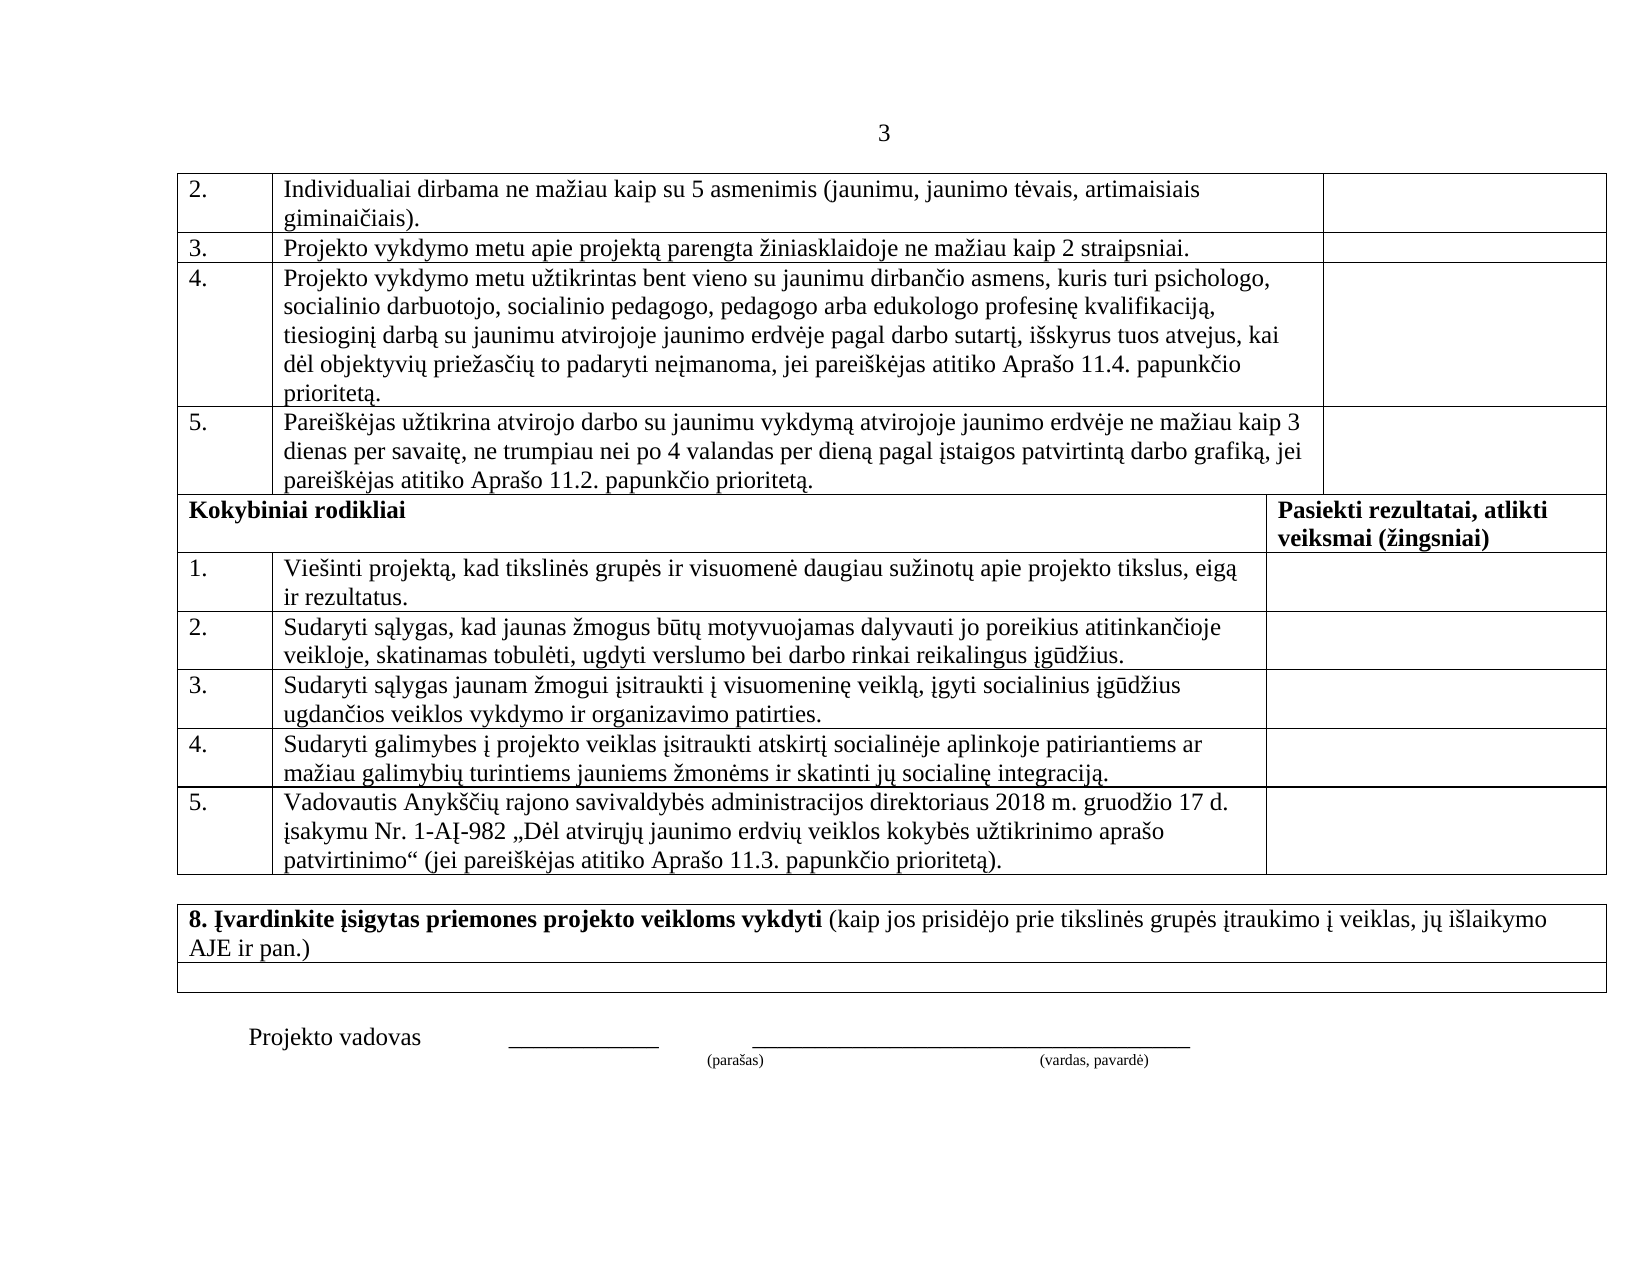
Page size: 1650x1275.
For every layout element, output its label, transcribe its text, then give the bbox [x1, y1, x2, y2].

table_cell Pasiekti rezultatai, atlikti veiksmai (žingsniai) [1267, 495, 1606, 552]
table_cell Individualiai dirbama ne mažiau kaip su 5 asmenimis (jaunimu, jaunimo tėvais, artimaisiais giminaičiais). [273, 174, 1323, 232]
text (parašas) (vardas, pavardė) [177, 1050, 1591, 1079]
table_cell Sudaryti sąlygas jaunam žmogui įsitraukti į visuomeninę veiklą, įgyti socialinius įgūdžius ugdančios veiklos vykdymo ir organizavimo patirties. [273, 670, 1266, 728]
table_cell [1267, 729, 1606, 786]
table_cell 1. [178, 553, 272, 611]
table_cell Projekto vykdymo metu apie projektą parengta žiniasklaidoje ne mažiau kaip 2 straipsniai. [273, 233, 1323, 262]
table_cell [1324, 174, 1606, 232]
table_cell 4. [178, 263, 272, 406]
table_cell Vadovautis Anykščių rajono savivaldybės administracijos direktoriaus 2018 m. gruodžio 17 d. įsakymu Nr. 1-AĮ-982 „Dėl atvirųjų jaunimo erdvių veiklos kokybės užtikrinimo aprašo patvirtinimo“ (jei pareiškėjas atitiko Aprašo 11.3. papunkčio prioritetą). [273, 788, 1266, 874]
text Projekto vadovas ____________ ___________________________________ [177, 1022, 1591, 1050]
table_cell 5. [178, 407, 272, 494]
table_cell 4. [178, 729, 272, 786]
table_cell 3. [178, 233, 272, 262]
table_cell [1267, 670, 1606, 728]
table_cell 5. [178, 788, 272, 874]
table_cell Sudaryti sąlygas, kad jaunas žmogus būtų motyvuojamas dalyvauti jo poreikius atitinkančioje veikloje, skatinamas tobulėti, ugdyti verslumo bei darbo rinkai reikalingus įgūdžius. [273, 612, 1266, 669]
table_cell Sudaryti galimybes į projekto veiklas įsitraukti atskirtį socialinėje aplinkoje patiriantiems ar mažiau galimybių turintiems jauniems žmonėms ir skatinti jų socialinę integraciją. [273, 729, 1266, 786]
table_cell [1324, 233, 1606, 262]
table_cell [1267, 612, 1606, 669]
table_cell 2. [178, 612, 272, 669]
table_cell [1324, 407, 1606, 494]
table_cell [178, 963, 1606, 992]
table_cell Viešinti projektą, kad tikslinės grupės ir visuomenė daugiau sužinotų apie projekto tikslus, eigą ir rezultatus. [273, 553, 1266, 611]
table_cell [1267, 788, 1606, 874]
table_cell [1267, 553, 1606, 611]
table_cell Pareiškėjas užtikrina atvirojo darbo su jaunimu vykdymą atvirojoje jaunimo erdvėje ne mažiau kaip 3 dienas per savaitę, ne trumpiau nei po 4 valandas per dieną pagal įstaigos patvirtintą darbo grafiką, jei pareiškėjas atitiko Aprašo 11.2. papunkčio prioritetą. [273, 407, 1323, 494]
table_cell 3. [178, 670, 272, 728]
table_cell Projekto vykdymo metu užtikrintas bent vieno su jaunimu dirbančio asmens, kuris turi psichologo, socialinio darbuotojo, socialinio pedagogo, pedagogo arba edukologo profesinę kvalifikaciją, tiesioginį darbą su jaunimu atvirojoje jaunimo erdvėje pagal darbo sutartį, išskyrus tuos atvejus, kai dėl objektyvių priežasčių to padaryti neįmanoma, jei pareiškėjas atitiko Aprašo 11.4. papunkčio prioritetą. [273, 263, 1323, 406]
table_cell 2. [178, 174, 272, 232]
table_cell [1324, 263, 1606, 406]
table_cell Kokybiniai rodikliai [178, 495, 1266, 552]
table_header 8. Įvardinkite įsigytas priemones projekto veikloms vykdyti (kaip jos prisidėjo prie tikslinės grupės įtraukimo į veiklas, jų išlaikymo AJE ir pan.) [178, 905, 1606, 962]
